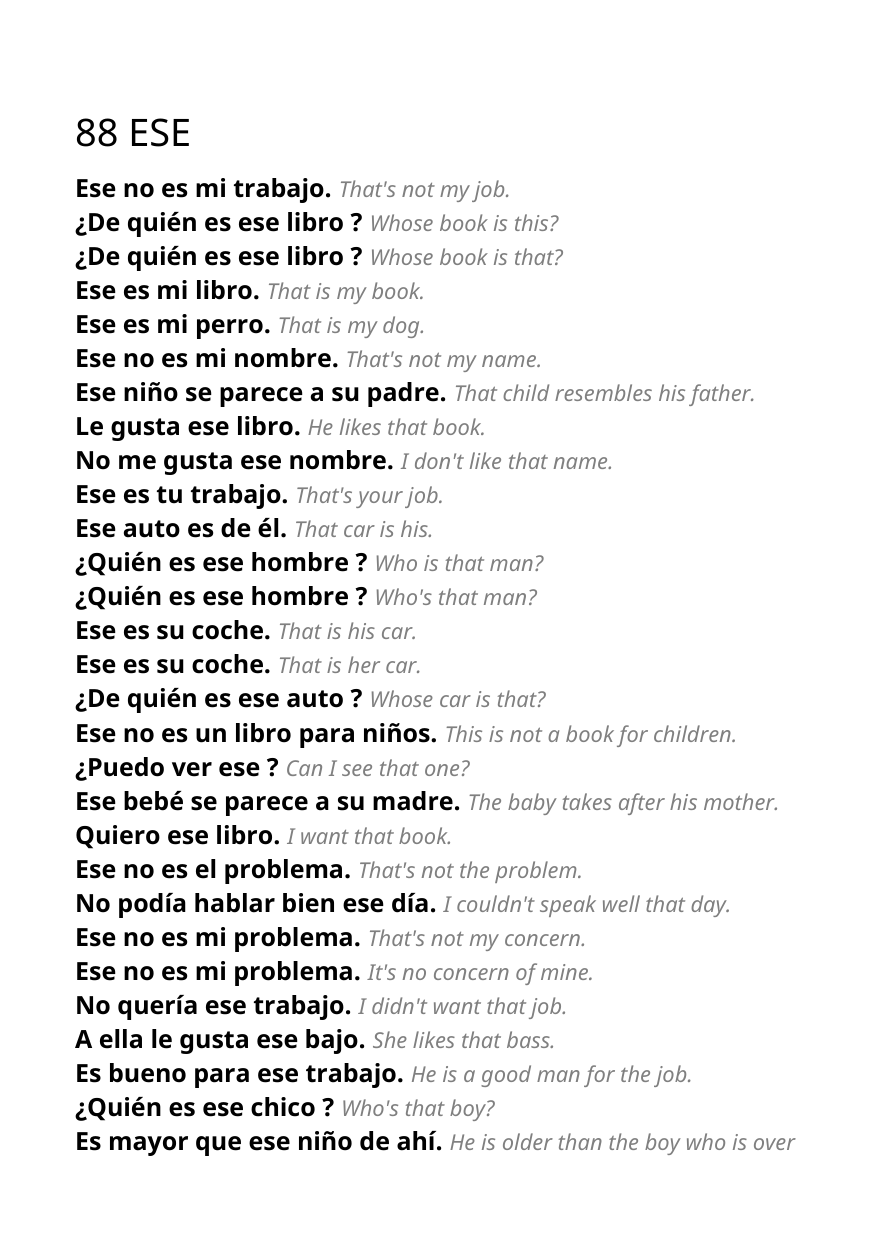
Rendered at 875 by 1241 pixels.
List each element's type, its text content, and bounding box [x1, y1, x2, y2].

subtitle 88 ESE [75, 106, 799, 158]
text ¿Puedo ver ese ? Can I see that one? [75, 749, 799, 783]
text ¿Quién es ese hombre ? Who's that man? [75, 579, 799, 613]
text Ese es su coche. That is her car. [75, 647, 799, 681]
text ¿Quién es ese hombre ? Who is that man? [75, 545, 799, 579]
text Ese es su coche. That is his car. [75, 613, 799, 647]
text Ese es mi perro. That is my dog. [75, 306, 799, 341]
text ¿De quién es ese libro ? Whose book is this? [75, 204, 799, 238]
text ¿Quién es ese chico ? Who's that boy? [75, 1090, 799, 1124]
text Ese auto es de él. That car is his. [75, 511, 799, 545]
text Ese es mi libro. That is my book. [75, 272, 799, 306]
text A ella le gusta ese bajo. She likes that bass. [75, 1022, 799, 1056]
text Ese no es el problema. That's not the problem. [75, 851, 799, 886]
text Ese no es mi problema. That's not my concern. [75, 919, 799, 954]
text No podía hablar bien ese día. I couldn't speak well that day. [75, 886, 799, 919]
text ¿De quién es ese auto ? Whose car is that? [75, 681, 799, 715]
text Ese no es mi problema. It's no concern of mine. [75, 954, 799, 988]
text Es mayor que ese niño de ahí. He is older than the boy who is over [75, 1124, 799, 1158]
text Quiero ese libro. I want that book. [75, 817, 799, 851]
text Ese es tu trabajo. That's your job. [75, 477, 799, 511]
text No me gusta ese nombre. I don't like that name. [75, 443, 799, 477]
text Ese no es mi trabajo. That's not my job. [75, 170, 799, 204]
text Ese bebé se parece a su madre. The baby takes after his mother. [75, 783, 799, 817]
text Ese no es un libro para niños. This is not a book for children. [75, 715, 799, 749]
text Le gusta ese libro. He likes that book. [75, 409, 799, 443]
text ¿De quién es ese libro ? Whose book is that? [75, 238, 799, 272]
text No quería ese trabajo. I didn't want that job. [75, 988, 799, 1022]
text Ese no es mi nombre. That's not my name. [75, 341, 799, 374]
text Ese niño se parece a su padre. That child resembles his father. [75, 374, 799, 409]
text Es bueno para ese trabajo. He is a good man for the job. [75, 1056, 799, 1090]
